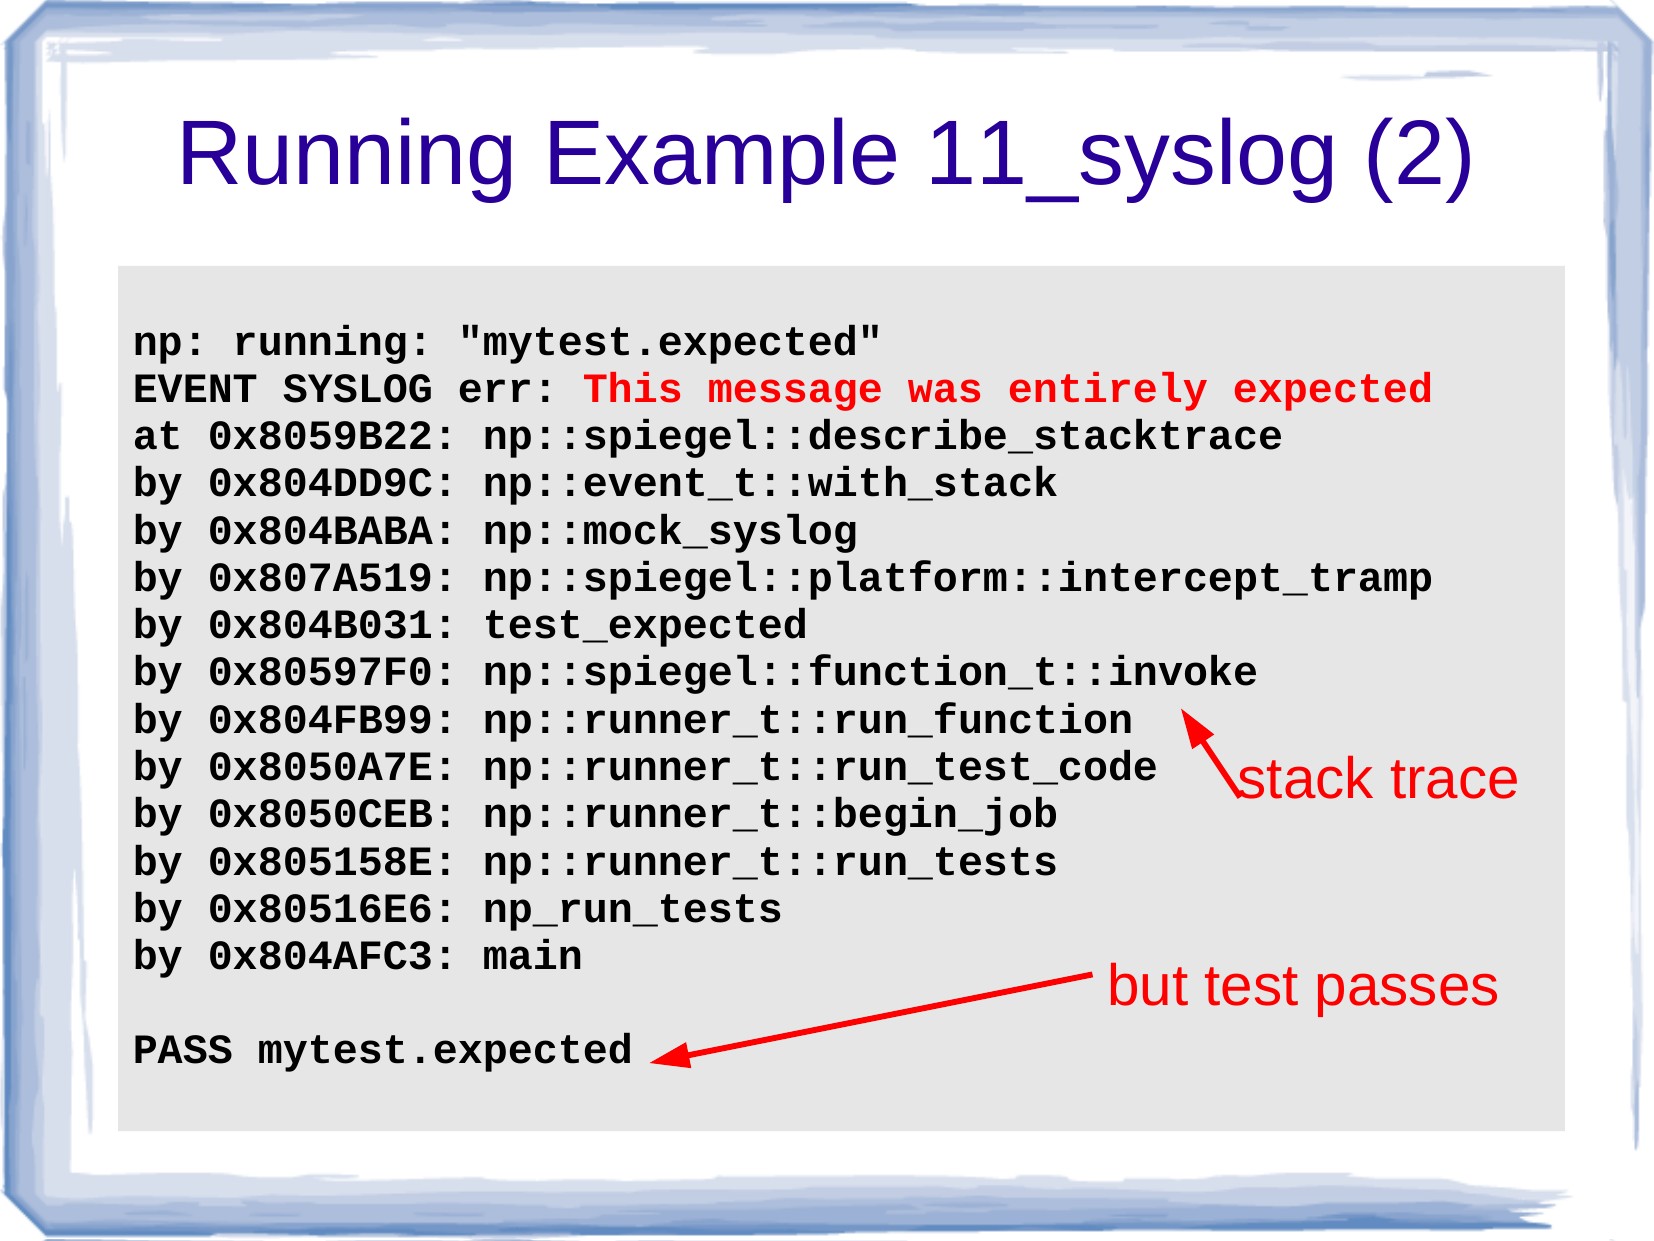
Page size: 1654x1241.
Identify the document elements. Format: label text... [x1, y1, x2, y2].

text_box stack trace [1223, 738, 1536, 857]
title Running Example 11_syslog (2) [82, 49, 1571, 257]
text_box np: running: "mytest.expected" EVENT SYSLOG err: This message was entirely expected at 0x8059B22: np::spiegel::describe_stacktrace by 0x804DD9C: np::event_t::with_stack by 0x804BABA: np::mock_syslog by 0x807A519: np::spiegel::platform::intercept_tramp by 0x804B031: test_expected by 0x80597F0: np::spiegel::function_t::invoke by 0x804FB99: np::runner_t::run_function by 0x8050A7E: np::runner_t::run_test_code by 0x8050CEB: np::runner_t::begin_job by 0x805158E: np::runner_t::run_tests by 0x80516E6: np_run_tests by 0x804AFC3: main PASS mytest.expected [118, 265, 1565, 1132]
picture [0, 0, 1654, 1241]
text_box but test passes [1092, 944, 1536, 1034]
